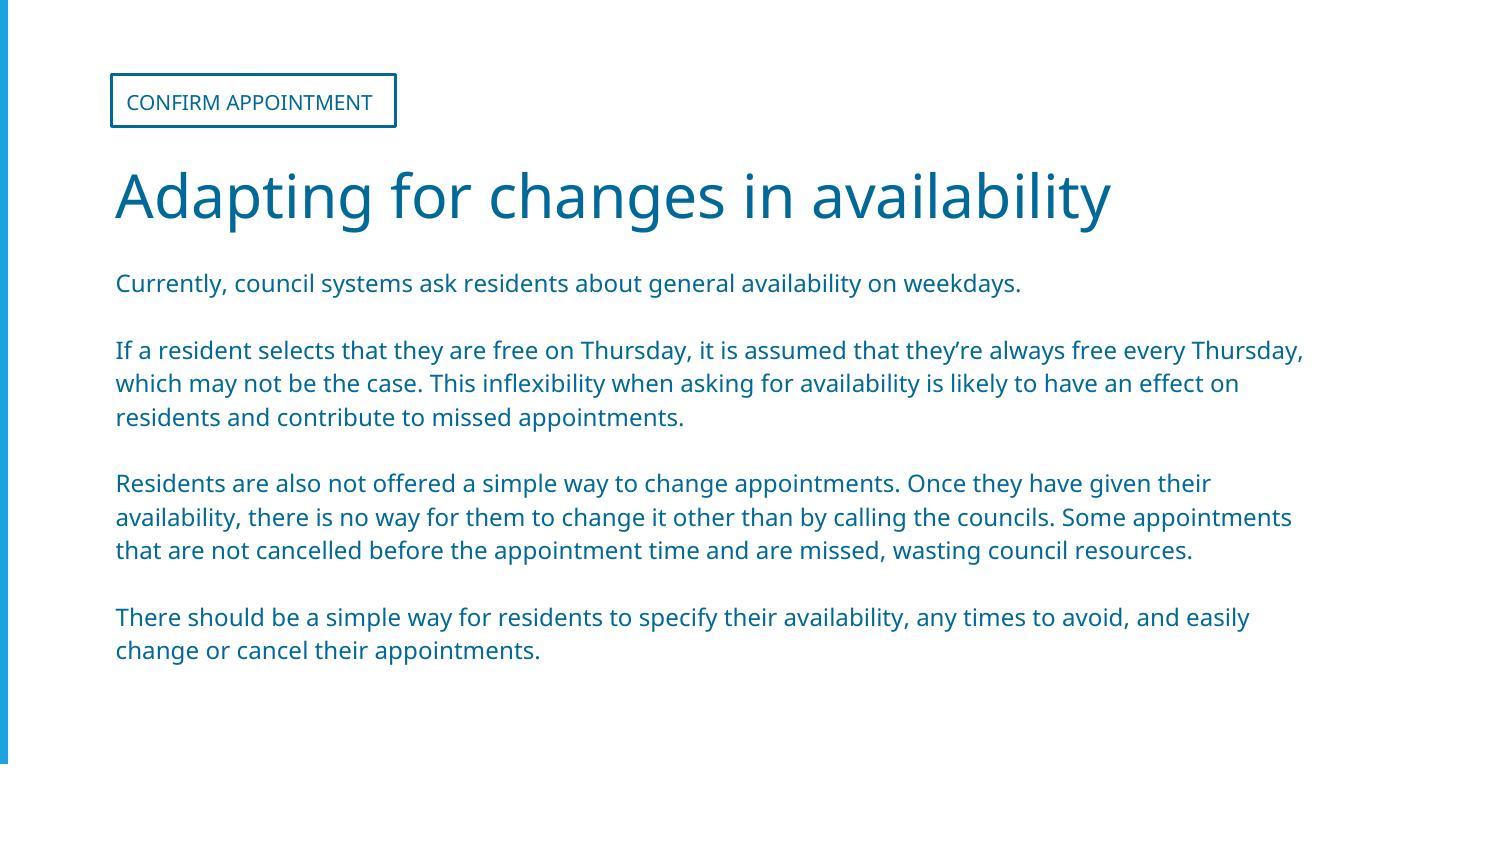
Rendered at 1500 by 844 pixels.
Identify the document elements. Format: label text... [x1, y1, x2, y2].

list Adapting for changes in availability Currently, council systems ask residents about general availability on weekdays. If a resident selects that they are free on Thursday, it is assumed that they’re always free every Thursday, which may not be the case. This inflexibility when asking for availability is likely to have an effect on residents and contribute to missed appointments. Residents are also not offered a simple way to change appointments. Once they have given their availability, there is no way for them to change it other than by calling the councils. Some appointments that are not cancelled before the appointment time and are missed, wasting council resources. There should be a simple way for residents to specify their availability, any times to avoid, and easily change or cancel their appointments. [100, 142, 1350, 680]
text_box CONFIRM APPOINTMENT [111, 74, 396, 127]
